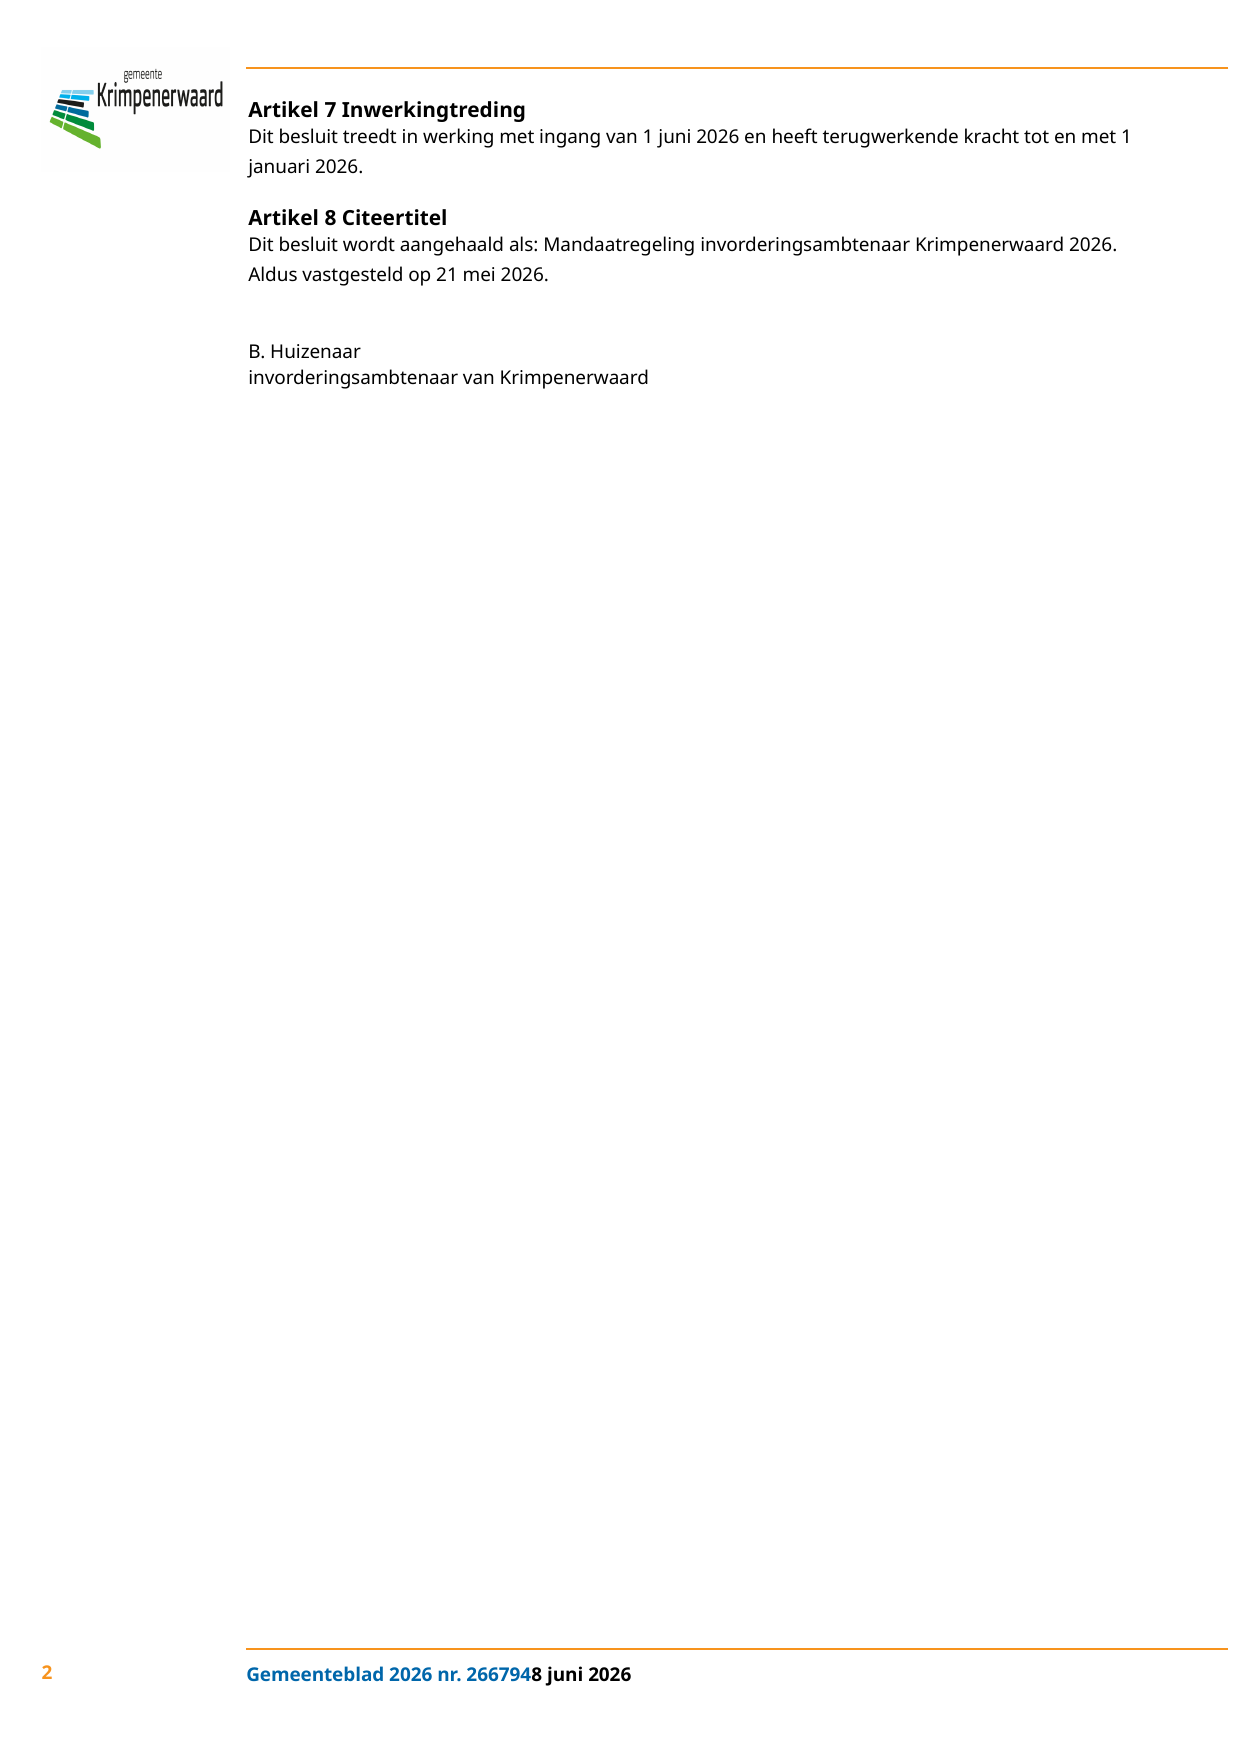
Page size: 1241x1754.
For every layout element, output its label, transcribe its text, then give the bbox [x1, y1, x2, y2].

picture [41, 47, 231, 172]
text Artikel 8 Citeertitel [248, 203, 1152, 232]
text Dit besluit treedt in werking met ingang van 1 juni 2026 en heeft terugwerkende kracht tot en met ‎1 januari 2026. [248, 123, 1152, 178]
text Artikel 7 Inwerkingtreding [248, 95, 1152, 123]
text Dit besluit wordt aangehaald als: Mandaatregeling invorderingsambtenaar Krimpenerwaard 2026. [248, 232, 1152, 257]
text invorderingsambtenaar van Krimpenerwaard [248, 364, 1152, 390]
text B. Huizenaar [248, 338, 1152, 364]
text Aldus vastgesteld op 21 mei 2026. [248, 261, 1152, 287]
